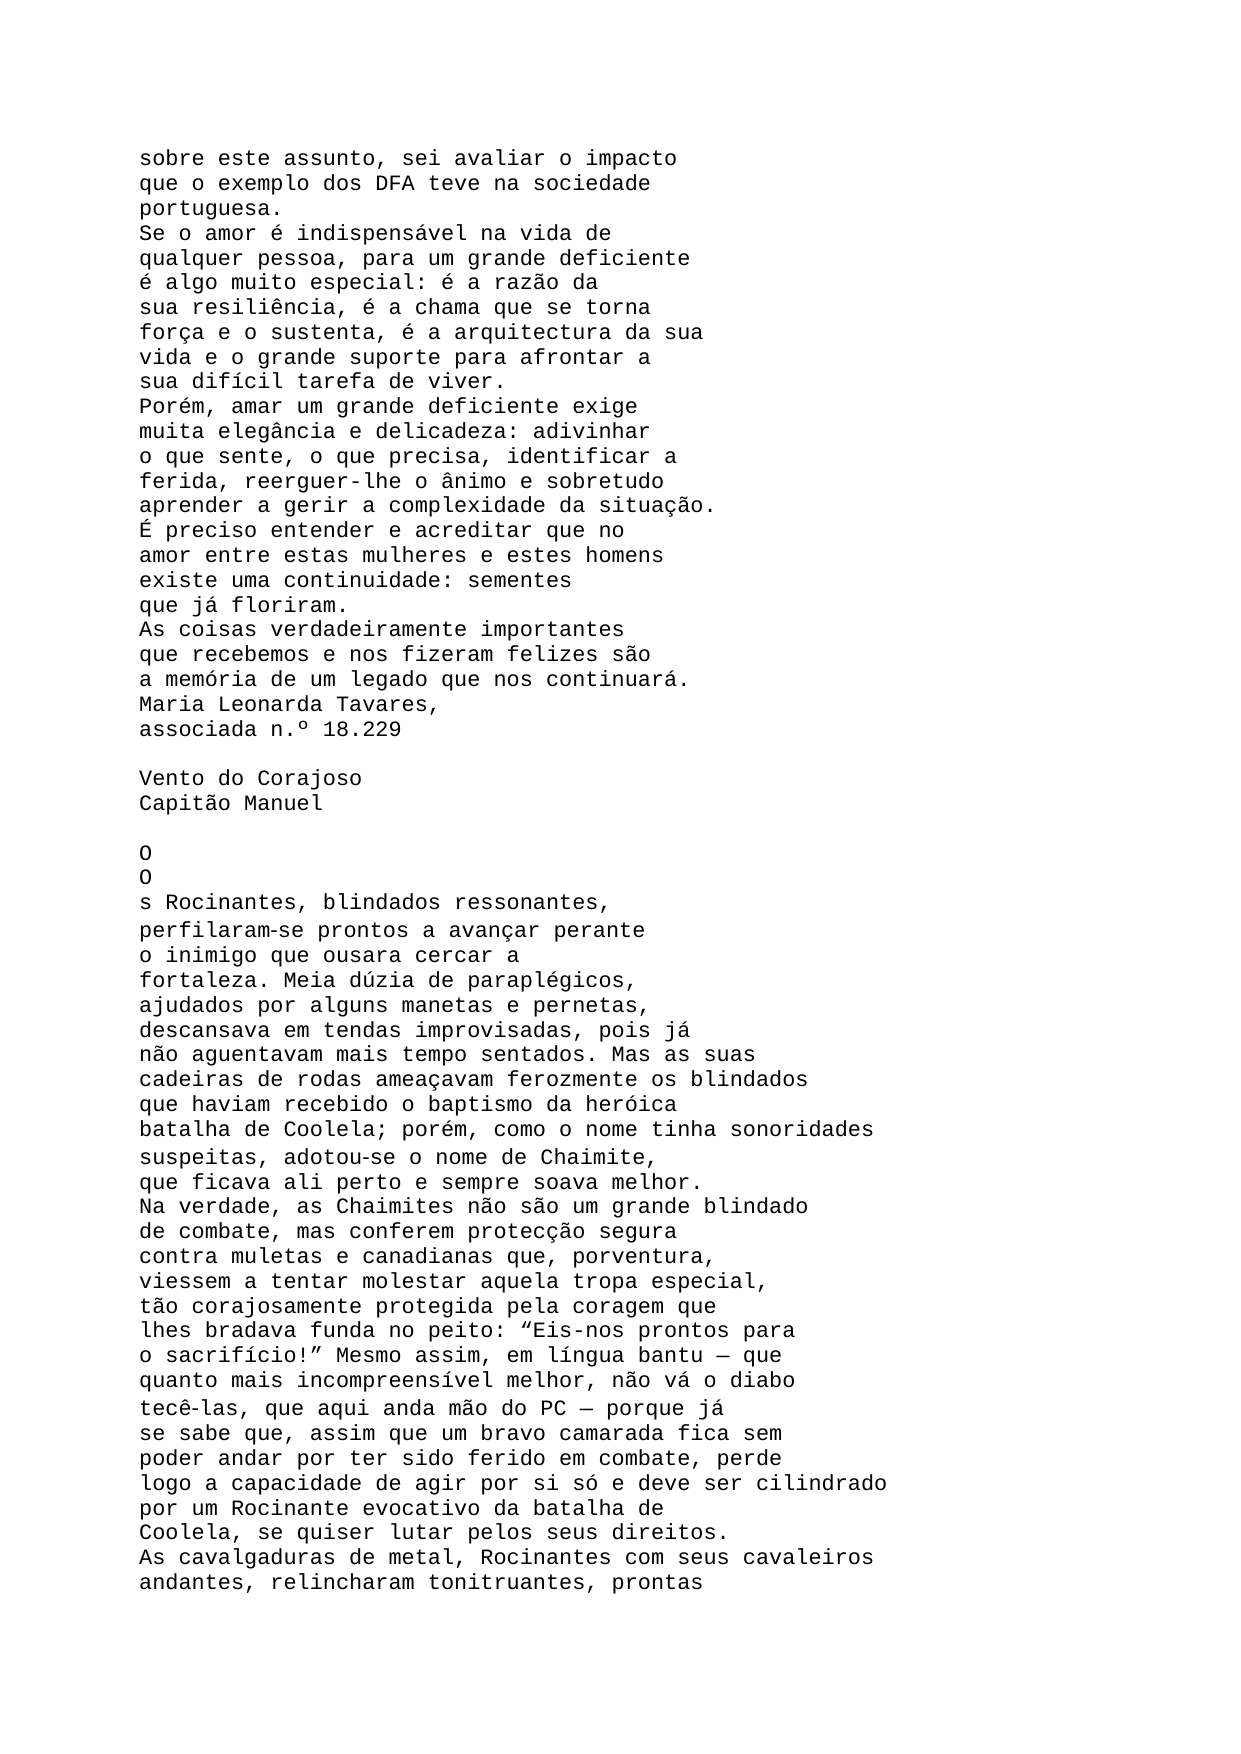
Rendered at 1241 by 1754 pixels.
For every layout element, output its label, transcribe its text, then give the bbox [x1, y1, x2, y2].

text Se o amor é indispensável na vida de [139, 222, 1101, 247]
text poder andar por ter sido ferido em combate, perde [139, 1447, 1101, 1472]
text s Rocinantes, blindados ressonantes, [139, 891, 1101, 916]
text que recebemos e nos fizeram felizes são [139, 643, 1101, 668]
text batalha de Coolela; porém, como o nome tinha sonoridades [139, 1118, 1101, 1143]
text por um Rocinante evocativo da batalha de [139, 1497, 1101, 1521]
text ferida, reerguer-lhe o ânimo e sobretudo [139, 470, 1101, 495]
text O [139, 842, 1101, 867]
text As coisas verdadeiramente importantes [139, 619, 1101, 643]
text que o exemplo dos DFA teve na sociedade [139, 172, 1101, 197]
text Coolela, se quiser lutar pelos seus direitos. [139, 1521, 1101, 1546]
text fortaleza. Meia dúzia de paraplégicos, [139, 969, 1101, 994]
text que ficava ali perto e sempre soava melhor. [139, 1171, 1101, 1196]
text não aguentavam mais tempo sentados. Mas as suas [139, 1043, 1101, 1068]
text Vento do Corajoso [139, 767, 1101, 792]
text suspeitas, adotou‑se o nome de Chaimite, [139, 1143, 1101, 1171]
text de combate, mas conferem protecção segura [139, 1221, 1101, 1245]
text logo a capacidade de agir por si só e deve ser cilindrado [139, 1472, 1101, 1497]
text qualquer pessoa, para um grande deficiente [139, 247, 1101, 272]
text que haviam recebido o baptismo da heróica [139, 1093, 1101, 1118]
text é algo muito especial: é a razão da [139, 272, 1101, 296]
text existe uma continuidade: sementes [139, 569, 1101, 594]
text viessem a tentar molestar aquela tropa especial, [139, 1270, 1101, 1295]
text ajudados por alguns manetas e pernetas, [139, 994, 1101, 1019]
text o inimigo que ousara cercar a [139, 944, 1101, 969]
text o sacrifício!” Mesmo assim, em língua bantu — que [139, 1344, 1101, 1369]
text tecê‑las, que aqui anda mão do PC — porque já [139, 1394, 1101, 1422]
text que já floriram. [139, 594, 1101, 619]
text Na verdade, as Chaimites não são um grande blindado [139, 1196, 1101, 1221]
text É preciso entender e acreditar que no [139, 519, 1101, 544]
text lhes bradava funda no peito: “Eis-nos prontos para [139, 1320, 1101, 1344]
text O [139, 867, 1101, 891]
text descansava em tendas improvisadas, pois já [139, 1019, 1101, 1043]
text sua difícil tarefa de viver. [139, 371, 1101, 396]
text contra muletas e canadianas que, porventura, [139, 1245, 1101, 1270]
text amor entre estas mulheres e estes homens [139, 544, 1101, 569]
text tão corajosamente protegida pela coragem que [139, 1295, 1101, 1320]
text andantes, relincharam tonitruantes, prontas [139, 1571, 1101, 1596]
text quanto mais incompreensível melhor, não vá o diabo [139, 1369, 1101, 1394]
text Porém, amar um grande deficiente exige [139, 396, 1101, 420]
text a memória de um legado que nos continuará. [139, 668, 1101, 693]
text força e o sustenta, é a arquitectura da sua [139, 321, 1101, 346]
text cadeiras de rodas ameaçavam ferozmente os blindados [139, 1068, 1101, 1093]
text associada n.º 18.229 [139, 718, 1101, 743]
text portuguesa. [139, 197, 1101, 222]
text Capitão Manuel [139, 792, 1101, 817]
text Maria Leonarda Tavares, [139, 693, 1101, 718]
text se sabe que, assim que um bravo camarada fica sem [139, 1422, 1101, 1447]
text vida e o grande suporte para afrontar a [139, 346, 1101, 371]
text As cavalgaduras de metal, Rocinantes com seus cavaleiros [139, 1546, 1101, 1571]
text sua resiliência, é a chama que se torna [139, 296, 1101, 321]
text o que sente, o que precisa, identificar a [139, 445, 1101, 470]
text sobre este assunto, sei avaliar o impacto [139, 148, 1101, 172]
text muita elegância e delicadeza: adivinhar [139, 420, 1101, 445]
text aprender a gerir a complexidade da situação. [139, 495, 1101, 519]
text perfilaram‑se prontos a avançar perante [139, 916, 1101, 944]
